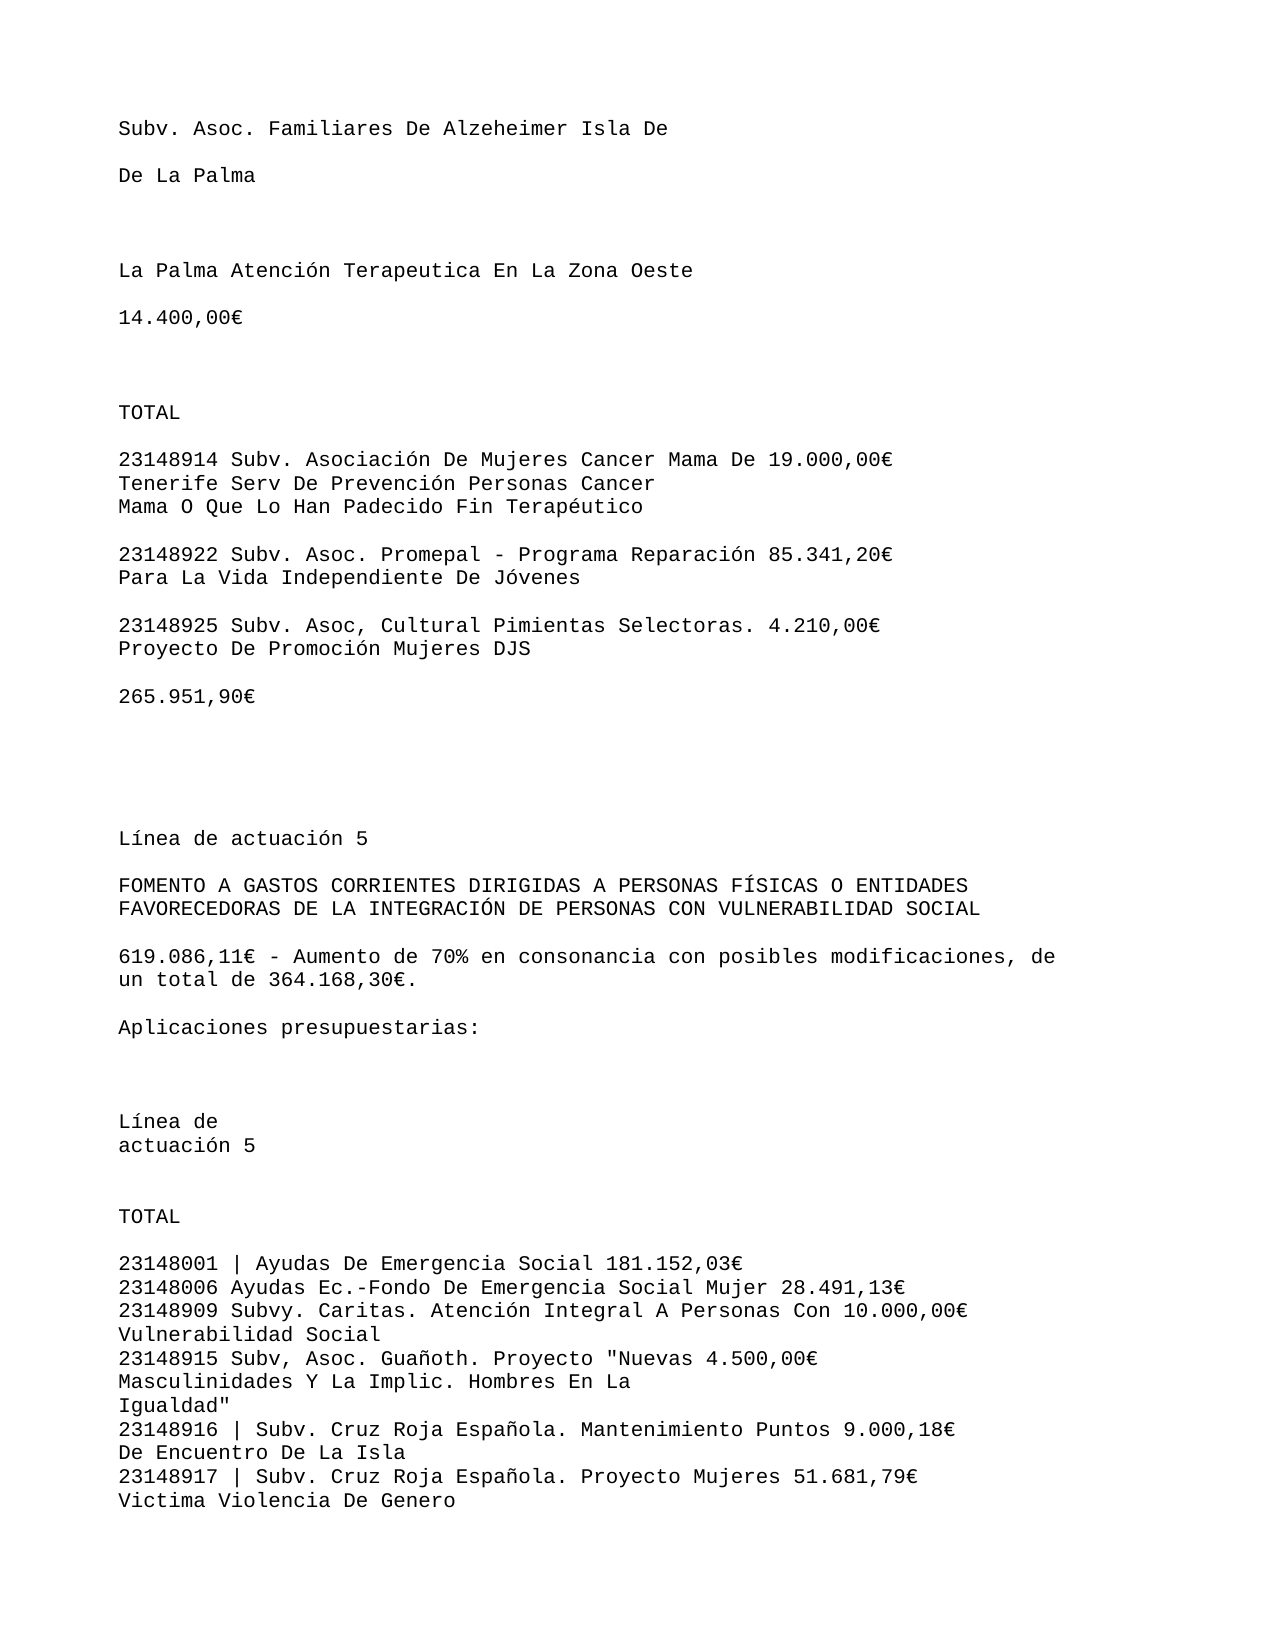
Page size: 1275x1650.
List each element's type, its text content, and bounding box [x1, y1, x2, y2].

text Masculinidades Y La Implic. Hombres En La [118, 1371, 1157, 1395]
text 23148909 Subvy. Caritas. Atención Integral A Personas Con 10.000,00€ [118, 1300, 1157, 1324]
text 23148922 Subv. Asoc. Promepal - Programa Reparación 85.341,20€ [118, 544, 1157, 567]
text Proyecto De Promoción Mujeres DJS [118, 638, 1157, 662]
text De La Palma [118, 165, 1157, 189]
text 619.086,11€ - Aumento de 70% en consonancia con posibles modificaciones, de [118, 946, 1157, 969]
text 23148006 Ayudas Ec.-Fondo De Emergencia Social Mujer 28.491,13€ [118, 1277, 1157, 1300]
text 23148925 Subv. Asoc, Cultural Pimientas Selectoras. 4.210,00€ [118, 615, 1157, 638]
text TOTAL [118, 1206, 1157, 1229]
text 14.400,00€ [118, 307, 1157, 331]
text 23148916 | Subv. Cruz Roja Española. Mantenimiento Puntos 9.000,18€ [118, 1419, 1157, 1442]
text De Encuentro De La Isla [118, 1442, 1157, 1466]
text 23148917 | Subv. Cruz Roja Española. Proyecto Mujeres 51.681,79€ [118, 1466, 1157, 1489]
text Victima Violencia De Genero [118, 1489, 1157, 1513]
text FAVORECEDORAS DE LA INTEGRACIÓN DE PERSONAS CON VULNERABILIDAD SOCIAL [118, 898, 1157, 922]
text Línea de [118, 1111, 1157, 1135]
text Tenerife Serv De Prevención Personas Cancer [118, 473, 1157, 496]
text Línea de actuación 5 [118, 827, 1157, 851]
text un total de 364.168,30€. [118, 969, 1157, 993]
text actuación 5 [118, 1135, 1157, 1158]
text FOMENTO A GASTOS CORRIENTES DIRIGIDAS A PERSONAS FÍSICAS O ENTIDADES [118, 875, 1157, 898]
text 23148915 Subv, Asoc. Guañoth. Proyecto "Nuevas 4.500,00€ [118, 1348, 1157, 1371]
text Aplicaciones presupuestarias: [118, 1017, 1157, 1040]
text 23148001 | Ayudas De Emergencia Social 181.152,03€ [118, 1253, 1157, 1277]
text Mama O Que Lo Han Padecido Fin Terapéutico [118, 496, 1157, 520]
text Igualdad" [118, 1395, 1157, 1419]
text TOTAL [118, 402, 1157, 426]
text La Palma Atención Terapeutica En La Zona Oeste [118, 260, 1157, 284]
text Para La Vida Independiente De Jóvenes [118, 567, 1157, 591]
text Subv. Asoc. Familiares De Alzeheimer Isla De [118, 118, 1157, 142]
text 265.951,90€ [118, 686, 1157, 709]
text 23148914 Subv. Asociación De Mujeres Cancer Mama De 19.000,00€ [118, 449, 1157, 473]
text Vulnerabilidad Social [118, 1324, 1157, 1348]
